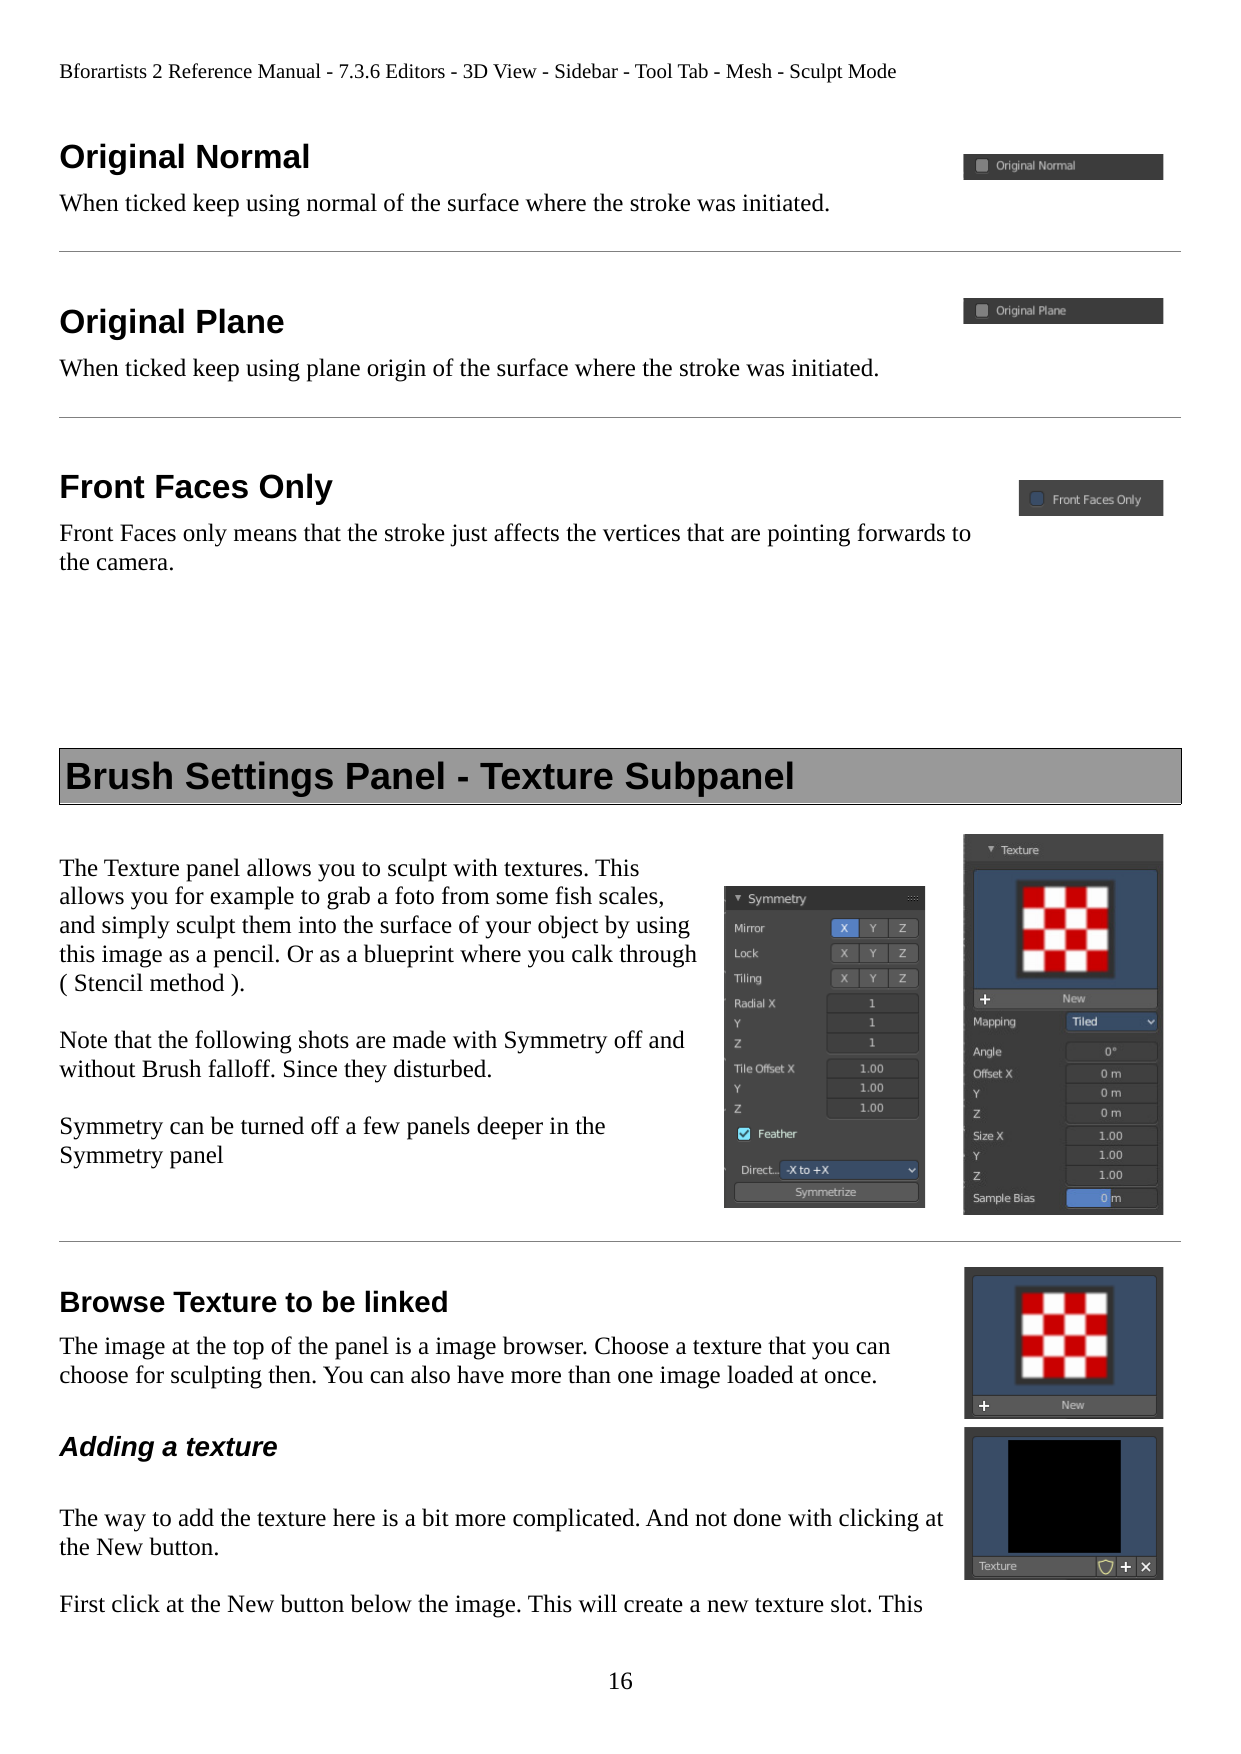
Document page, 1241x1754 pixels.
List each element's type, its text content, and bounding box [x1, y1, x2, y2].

picture [963, 298, 1164, 324]
text Note that the following shots are made with Symmetry off and without Brush falloff. Since they disturbed. [59, 1025, 724, 1083]
subtitle Browse Texture to be linked [59, 1285, 964, 1319]
subtitle Adding a texture [59, 1430, 964, 1462]
picture [963, 154, 1164, 180]
text [926, 1111, 963, 1169]
picture [963, 834, 1164, 1215]
text The image at the top of the panel is a image browser. Choose a texture that you can choose for sculpting then. You can also have more than one image loaded at once. [59, 1331, 964, 1389]
text [926, 1025, 963, 1083]
subtitle [1164, 1430, 1181, 1462]
text Symmetry can be turned off a few panels deeper in the Symmetry panel [59, 1111, 724, 1169]
text First click at the New button below the image. This will create a new texture slot. This [59, 1589, 1181, 1618]
text Front Faces only means that the stroke just affects the vertices that are pointing forwards to the camera. [59, 518, 1181, 576]
picture [1018, 480, 1164, 516]
table_header Brush Settings Panel - Texture Subpanel [60, 749, 1181, 803]
subtitle Original Normal [59, 137, 1181, 175]
subtitle Original Plane [59, 302, 1181, 341]
picture [964, 1427, 1164, 1580]
text When ticked keep using normal of the surface where the stroke was initiated. [59, 188, 1181, 217]
picture [964, 1267, 1164, 1419]
text When ticked keep using plane origin of the surface where the stroke was initiated. [59, 353, 1181, 382]
picture [724, 886, 926, 1208]
subtitle Front Faces Only [59, 467, 1181, 506]
text The way to add the texture here is a bit more complicated. And not done with clicking at the New button. [59, 1503, 964, 1561]
subtitle [1164, 1285, 1181, 1319]
text The Texture panel allows you to sculpt with textures. This allows you for example to grab a foto from some fish scales, and simply sculpt them into the surface of your object by using this image as a pencil. Or as a blueprint where you calk through ( Stencil method ). [59, 853, 963, 996]
